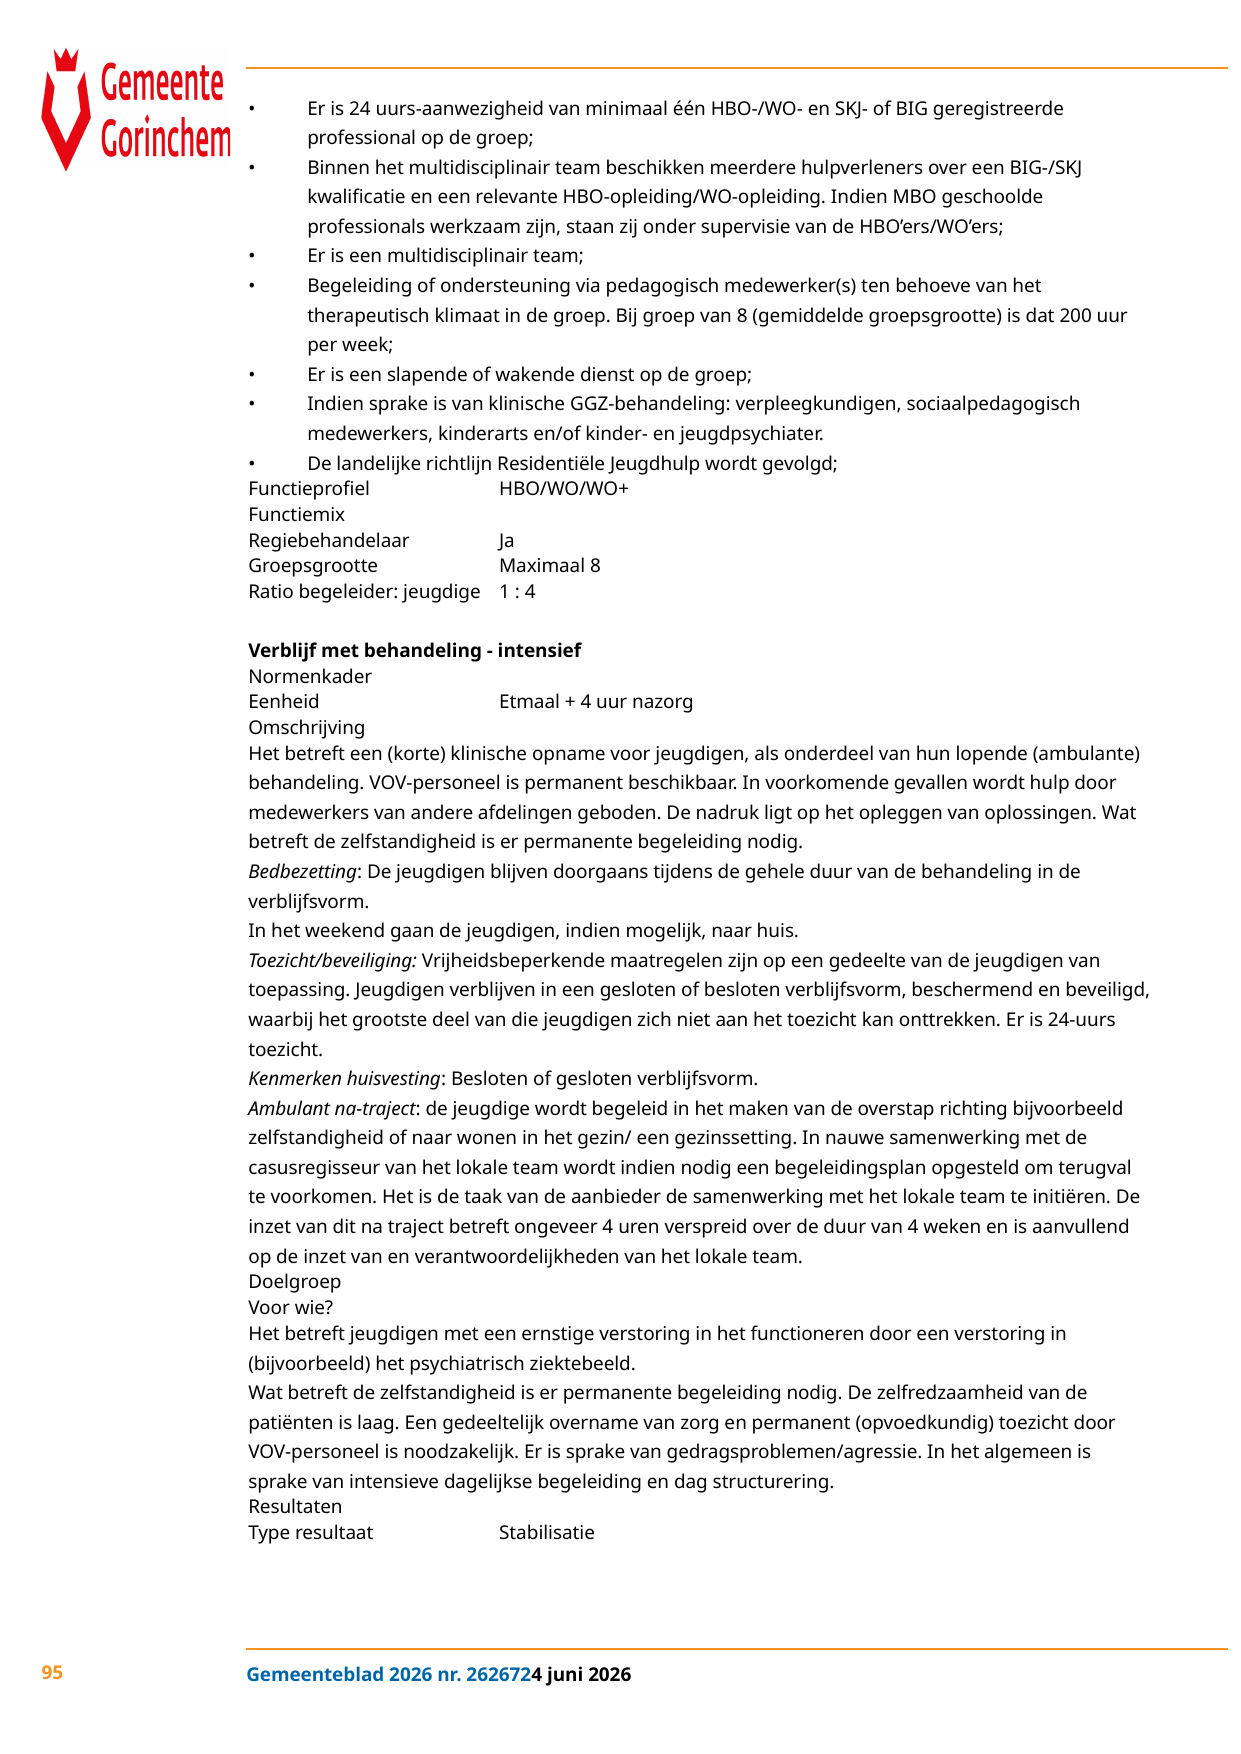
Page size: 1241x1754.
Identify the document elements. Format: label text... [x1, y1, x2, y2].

table_cell [499, 714, 1152, 740]
table_cell Ja [499, 527, 1152, 553]
table_cell Type resultaat [248, 1520, 499, 1545]
table_cell Stabilisatie [499, 1520, 1152, 1545]
table_cell Het betreft jeugdigen met een ernstige verstoring in het functioneren door een verstoring in (bijvoorbeeld) het psychiatrisch ziektebeeld. Wat betreft de zelfstandigheid is er permanente begeleiding nodig. De zelfredzaamheid van de patiënten is laag. Een gedeeltelijk overname van zorg en permanent (opvoedkundig) toezicht door VOV-personeel is noodzakelijk. Er is sprake van gedragsproblemen/agressie. In het algemeen is sprake van intensieve dagelijkse begeleiding en dag structurering. [248, 1320, 1152, 1494]
table_cell Er is 24 uurs-aanwezigheid van minimaal één HBO-/WO- en SKJ- of BIG geregistreerde professional op de groep; Binnen het multidisciplinair team beschikken meerdere hulpverleners over een BIG-/SKJ kwalificatie en een relevante HBO-opleiding/WO-opleiding. Indien MBO geschoolde professionals werkzaam zijn, staan zij onder supervisie van de HBO’ers/WO’ers; Er is een multidisciplinair team; Begeleiding of ondersteuning via pedagogisch medewerker(s) ten behoeve van het therapeutisch klimaat in de groep. Bij groep van 8 (gemiddelde groepsgrootte) is dat 200 uur per week; Er is een slapende of wakende dienst op de groep; Indien sprake is van klinische GGZ-behandeling: verpleegkundigen, sociaalpedagogisch medewerkers, kinderarts en/of kinder- en jeugdpsychiater. De landelijke richtlijn Residentiële Jeugdhulp wordt gevolgd; [248, 95, 1152, 476]
table_cell [499, 501, 1152, 527]
picture [41, 47, 231, 172]
table_cell HBO/WO/WO+ [499, 476, 1152, 501]
table_cell [499, 1269, 1152, 1294]
table_cell Normenkader [248, 663, 499, 688]
table_cell Groepsgrootte [248, 553, 499, 578]
table_cell [499, 663, 1152, 688]
table_cell Etmaal + 4 uur nazorg [499, 689, 1152, 714]
table_header Verblijf met behandeling - intensief [248, 637, 1152, 663]
table_cell Regiebehandelaar [248, 527, 499, 553]
table_cell Eenheid [248, 689, 499, 714]
table_cell Maximaal 8 [499, 553, 1152, 578]
table_cell Resultaten [248, 1494, 499, 1519]
table_cell Ratio begeleider: jeugdige [248, 579, 499, 604]
table_cell Het betreft een (korte) klinische opname voor jeugdigen, als onderdeel van hun lopende (ambulante) behandeling. VOV-personeel is permanent beschikbaar. In voorkomende gevallen wordt hulp door medewerkers van andere afdelingen geboden. De nadruk ligt op het opleggen van oplossingen. Wat betreft de zelfstandigheid is er permanente begeleiding nodig. Bedbezetting: De jeugdigen blijven doorgaans tijdens de gehele duur van de behandeling in de verblijfsvorm. In het weekend gaan de jeugdigen, indien mogelijk, naar huis. Toezicht/beveiliging: Vrijheidsbeperkende maatregelen zijn op een gedeelte van de jeugdigen van toepassing. Jeugdigen verblijven in een gesloten of besloten verblijfsvorm, beschermend en beveiligd, waarbij het grootste deel van die jeugdigen zich niet aan het toezicht kan onttrekken. Er is 24-uurs toezicht. Kenmerken huisvesting: Besloten of gesloten verblijfsvorm. Ambulant na-traject: de jeugdige wordt begeleid in het maken van de overstap richting bijvoorbeeld zelfstandigheid of naar wonen in het gezin/ een gezinssetting. In nauwe samenwerking met de casusregisseur van het lokale team wordt indien nodig een begeleidingsplan opgesteld om terugval te voorkomen. Het is de taak van de aanbieder de samenwerking met het lokale team te initiëren. De inzet van dit na traject betreft ongeveer 4 uren verspreid over de duur van 4 weken en is aanvullend op de inzet van en verantwoordelijkheden van het lokale team. [248, 740, 1152, 1269]
table_cell Omschrijving [248, 714, 499, 740]
table_cell [499, 1294, 1152, 1320]
table_cell Functieprofiel [248, 476, 499, 501]
table_cell Doelgroep [248, 1269, 499, 1294]
table_cell 1 : 4 [499, 579, 1152, 604]
table_cell Functiemix [248, 501, 499, 527]
table_cell [499, 1494, 1152, 1519]
table_cell Voor wie? [248, 1294, 499, 1320]
